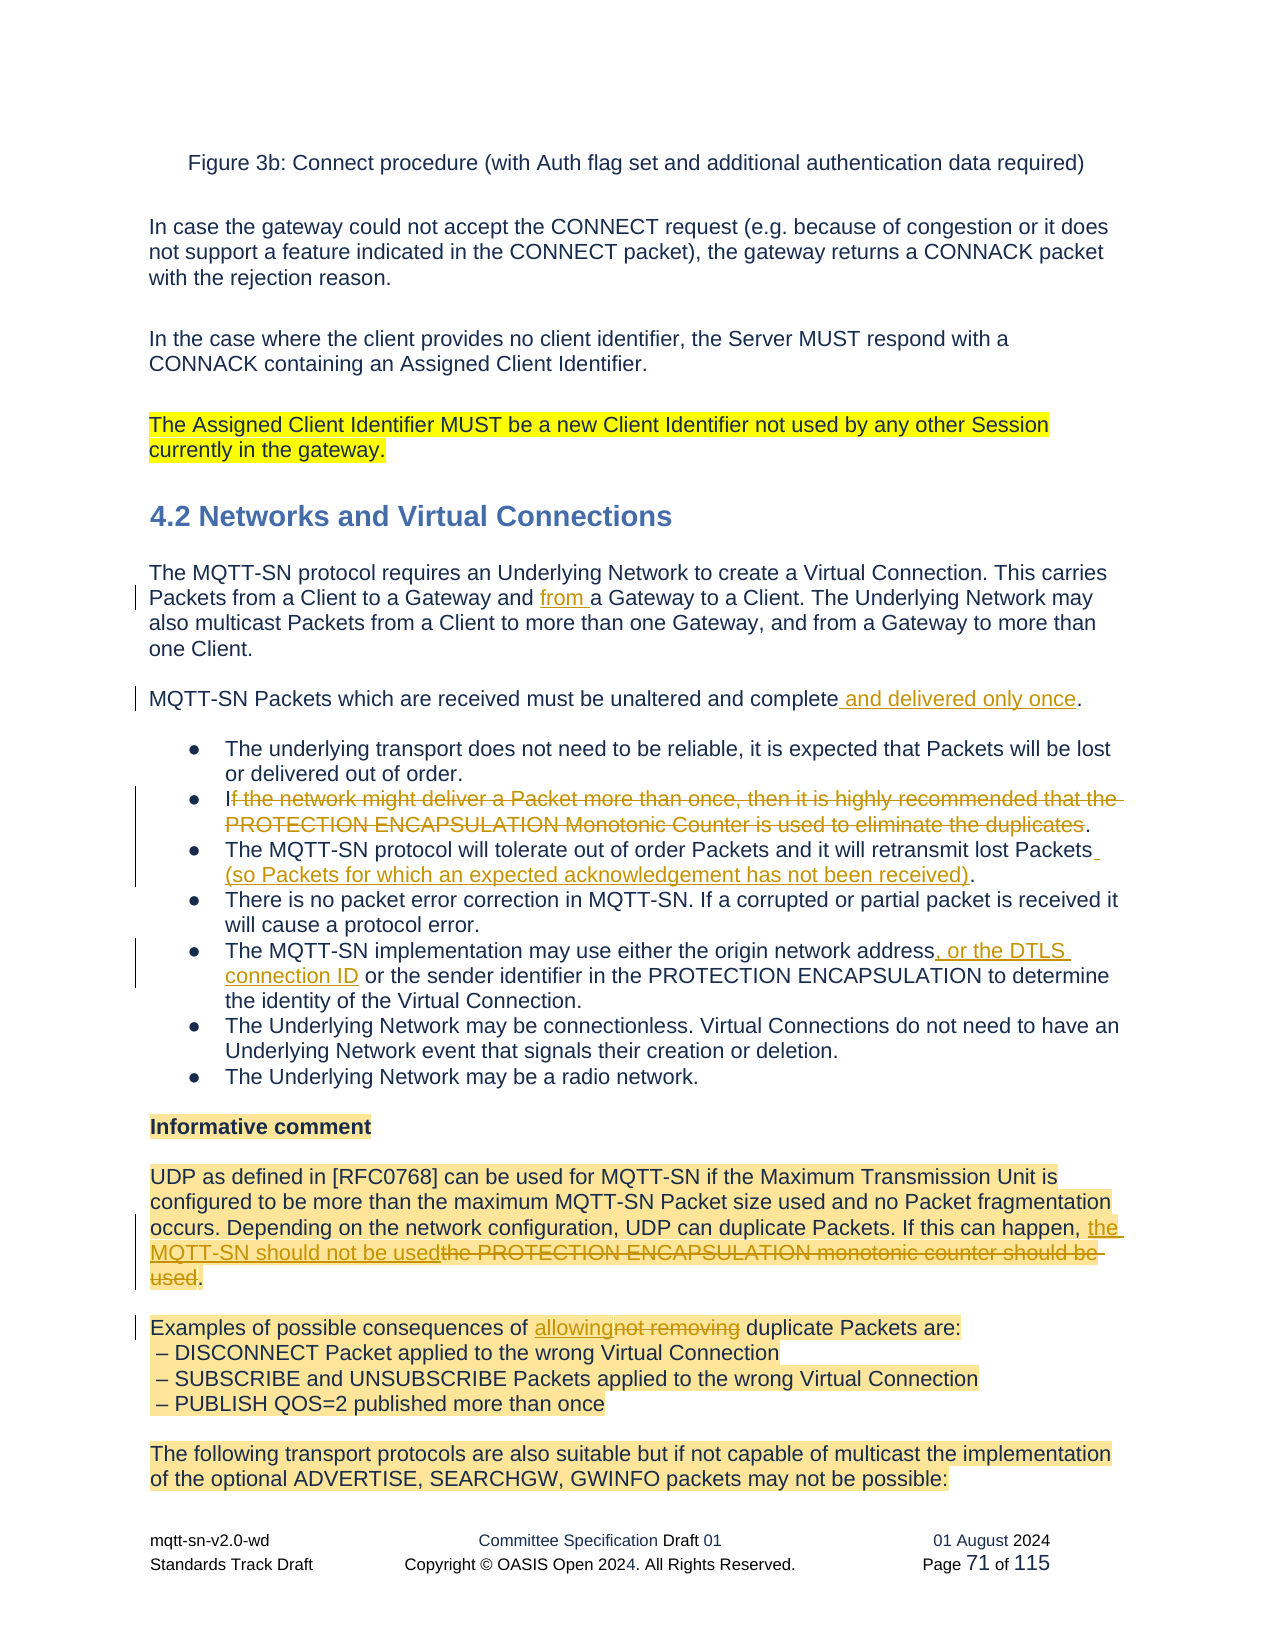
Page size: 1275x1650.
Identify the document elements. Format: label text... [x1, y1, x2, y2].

subtitle 4.2 Networks and Virtual Connections [150, 499, 1124, 532]
text Figure 3b: Connect procedure (with Auth flag set and additional authentication data required) [148, 150, 1124, 175]
list The Underlying Network may be a radio network. [187, 1063, 1124, 1089]
list The Underlying Network may be connectionless. Virtual Connections do not need to have an Underlying Network event that signals their creation or deletion. [187, 1013, 1124, 1063]
list I. [187, 786, 1124, 837]
text Examples of possible consequences of allowing duplicate Packets are: – DISCONNECT Packet applied to the wrong Virtual Connection – SUBSCRIBE and UNSUBSCRIBE Packets applied to the wrong Virtual Connection – PUBLISH QOS=2 published more than once [150, 1315, 1124, 1416]
text The MQTT-SN protocol requires an Underlying Network to create a Virtual Connection. This carries Packets from a Client to a Gateway and from a Gateway to a Client. The Underlying Network may also multicast Packets from a Client to more than one Gateway, and from a Gateway to more than one Client. [148, 560, 1124, 661]
text MQTT-SN Packets which are received must be unaltered and complete and delivered only once. [148, 686, 1124, 711]
list The MQTT-SN implementation may use either the origin network address, or the DTLS connection ID or the sender identifier in the PROTECTION ENCAPSULATION to determine the identity of the Virtual Connection. [187, 937, 1124, 1013]
list There is no packet error correction in MQTT-SN. If a corrupted or partial packet is received it will cause a protocol error. [187, 887, 1124, 937]
text In the case where the client provides no client identifier, the Server MUST respond with a CONNACK containing an Assigned Client Identifier. [148, 326, 1124, 376]
text The Assigned Client Identifier MUST be a new Client Identifier not used by any other Session currently in the gateway. [148, 412, 1124, 463]
text Informative comment [150, 1114, 1124, 1139]
text The following transport protocols are also suitable but if not capable of multicast the implementation of the optional ADVERTISE, SEARCHGW, GWINFO packets may not be possible: [150, 1441, 1124, 1491]
text UDP as defined in [RFC0768] can be used for MQTT-SN if the Maximum Transmission Unit is configured to be more than the maximum MQTT-SN Packet size used and no Packet fragmentation occurs. Depending on the network configuration, UDP can duplicate Packets. If this can happen, the MQTT-SN should not be used. [150, 1164, 1124, 1290]
text In case the gateway could not accept the CONNECT request (e.g. because of congestion or it does not support a feature indicated in the CONNECT packet), the gateway returns a CONNACK packet with the rejection reason. [148, 214, 1124, 290]
list The MQTT-SN protocol will tolerate out of order Packets and it will retransmit lost Packets (so Packets for which an expected acknowledgement has not been received). [187, 837, 1124, 887]
list The underlying transport does not need to be reliable, it is expected that Packets will be lost or delivered out of order. [187, 736, 1124, 786]
